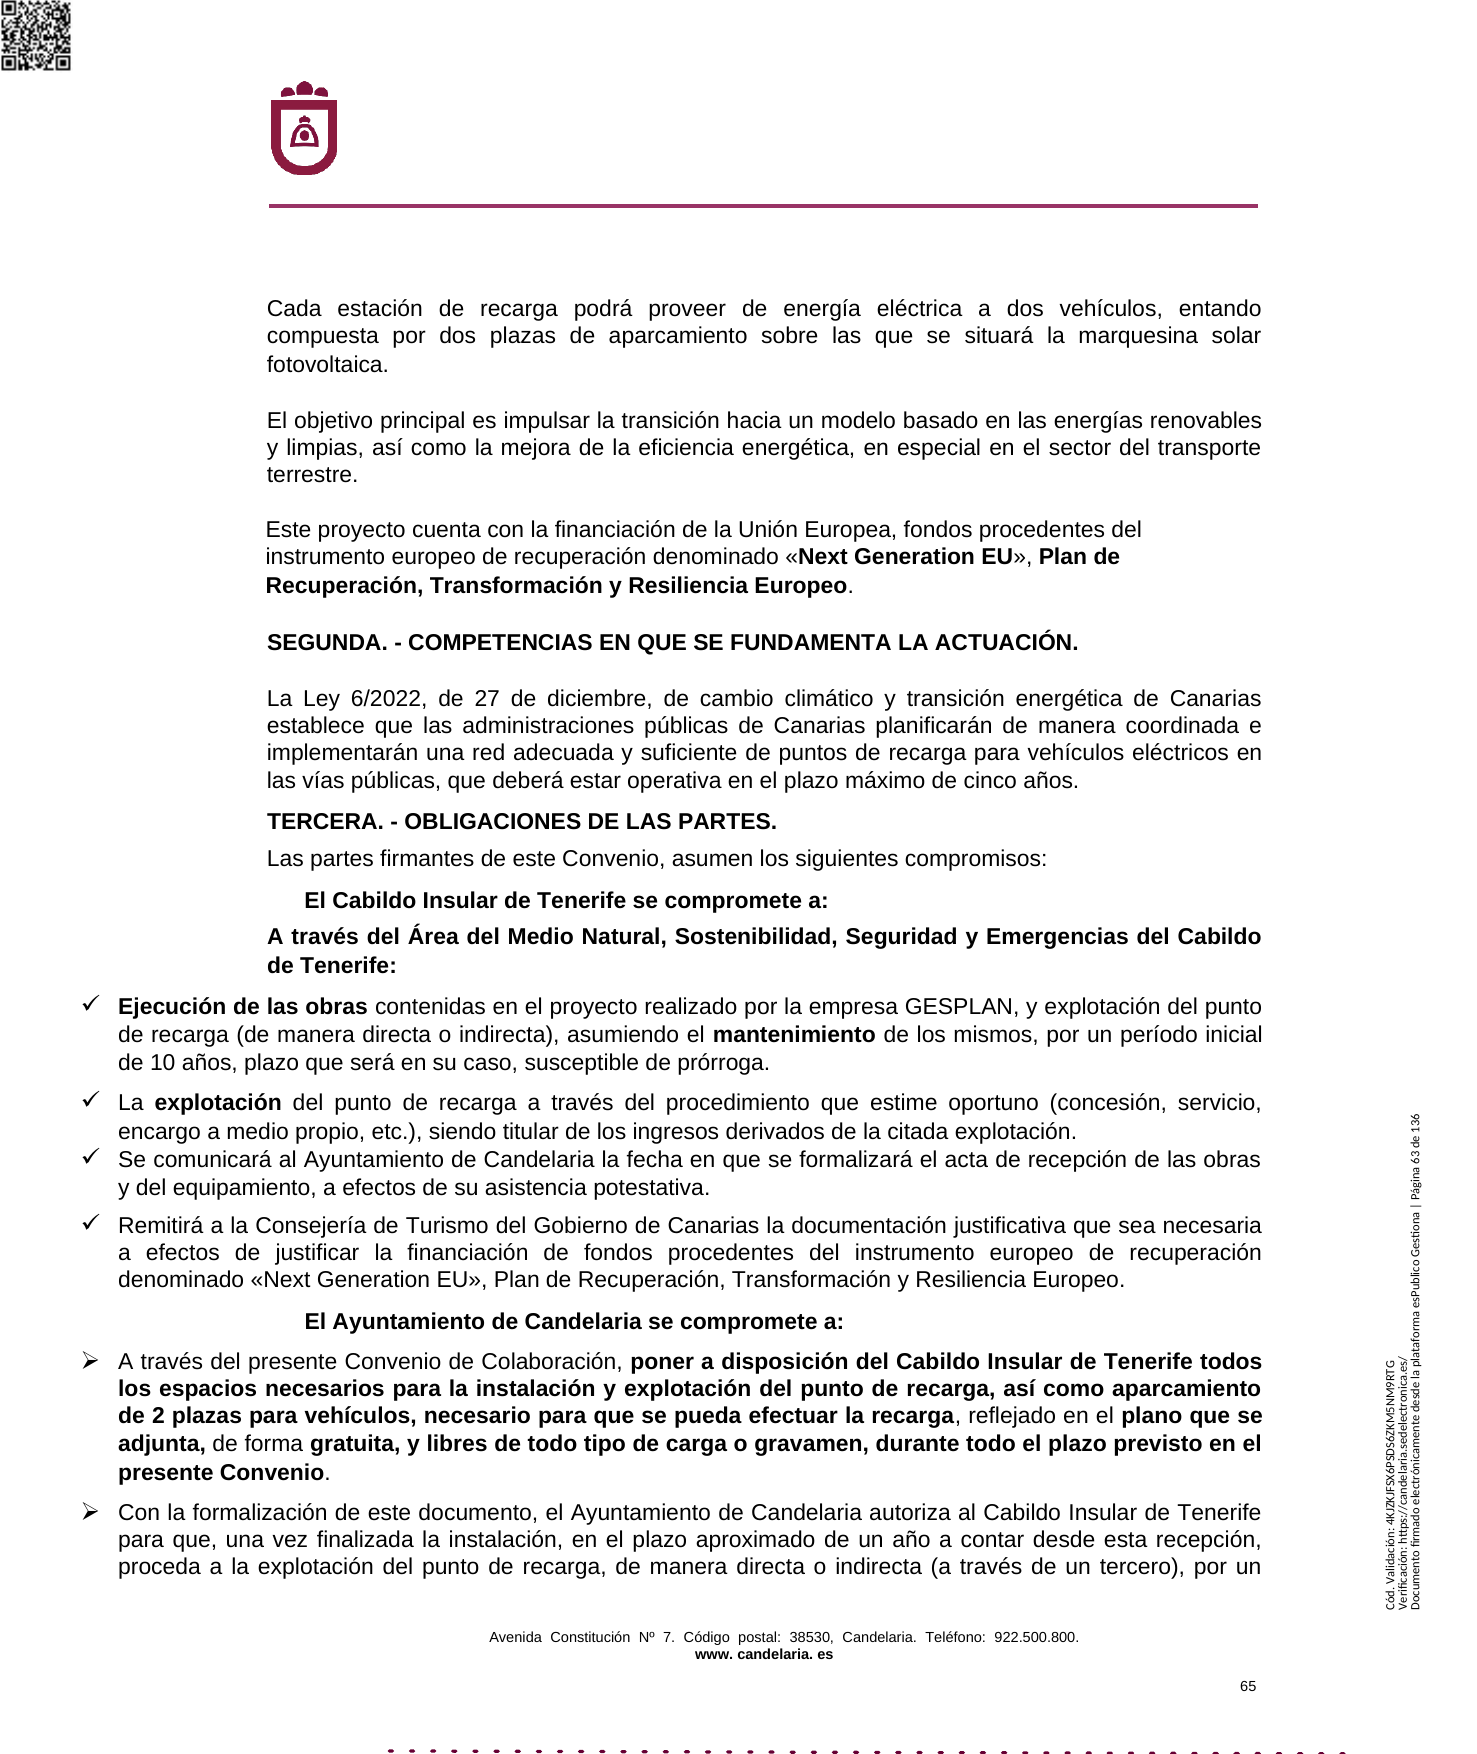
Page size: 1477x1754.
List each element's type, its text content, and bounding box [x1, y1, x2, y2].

text Las partes firmantes de este Convenio, asumen los siguientes compromisos: [267, 845, 1263, 871]
list Con la formalización de este documento, el Ayuntamiento de Candelaria autoriza al Cabildo Insular de Tenerife para que, una vez finalizada la instalación, en el plazo aproximado de un año a contar desde esta recepción, proceda a la explotación del punto de recarga, de manera directa o indirecta (a través de un tercero), por un [80, 1499, 1263, 1579]
text A través del Área del Medio Natural, Sostenibilidad, Seguridad y Emergencias del Cabildo de Tenerife: [267, 923, 1263, 979]
list Ejecución de las obras contenidas en el proyecto realizado por la empresa GESPLAN, y explotación del punto de recarga (de manera directa o indirecta), asumiendo el mantenimiento de los mismos, por un período inicial de 10 años, plazo que será en su caso, susceptible de prórroga. [80, 993, 1263, 1076]
text Este proyecto cuenta con la financiación de la Unión Europea, fondos procedentes del instrumento europeo de recuperación denominado «Next Generation EU», Plan de Recuperación, Transformación y Resiliencia Europeo. [265, 516, 1266, 598]
text TERCERA. - OBLIGACIONES DE LAS PARTES. [267, 806, 1263, 835]
list A través del presente Convenio de Colaboración, poner a disposición del Cabildo Insular de Tenerife todos los espacios necesarios para la instalación y explotación del punto de recarga, así como aparcamiento de 2 plazas para vehículos, necesario para que se pueda efectuar la recarga, reflejado en el plano que se adjunta, de forma gratuita, y libres de todo tipo de carga o gravamen, durante todo el plazo previsto en el presente Convenio. [80, 1348, 1263, 1485]
text El objetivo principal es impulsar la transición hacia un modelo basado en las energías renovables y limpias, así como la mejora de la eficiencia energética, en especial en el sector del transporte terrestre. [267, 407, 1263, 487]
text El Ayuntamiento de Candelaria se compromete a: [304, 1306, 1263, 1335]
text SEGUNDA. - COMPETENCIAS EN QUE SE FUNDAMENTA LA ACTUACIÓN. [267, 627, 1263, 656]
list La explotación del punto de recarga a través del procedimiento que estime oportuno (concesión, servicio, encargo a medio propio, etc.), siendo titular de los ingresos derivados de la citada explotación. [80, 1089, 1263, 1145]
list Remitirá a la Consejería de Turismo del Gobierno de Canarias la documentación justificativa que sea necesaria a efectos de justificar la financiación de fondos procedentes del instrumento europeo de recuperación denominado «Next Generation EU», Plan de Recuperación, Transformación y Resiliencia Europeo. [80, 1212, 1263, 1293]
text Cada estación de recarga podrá proveer de energía eléctrica a dos vehículos, entando compuesta por dos plazas de aparcamiento sobre las que se situará la marquesina solar fotovoltaica. [267, 295, 1263, 378]
text La Ley 6/2022, de 27 de diciembre, de cambio climático y transición energética de Canarias establece que las administraciones públicas de Canarias planificarán de manera coordinada e implementarán una red adecuada y suficiente de puntos de recarga para vehículos eléctricos en las vías públicas, que deberá estar operativa en el plazo máximo de cinco años. [267, 685, 1263, 794]
list Se comunicará al Ayuntamiento de Candelaria la fecha en que se formalizará el acta de recepción de las obras y del equipamiento, a efectos de su asistencia potestativa. [80, 1146, 1263, 1200]
text El Cabildo Insular de Tenerife se compromete a: [304, 885, 1263, 913]
